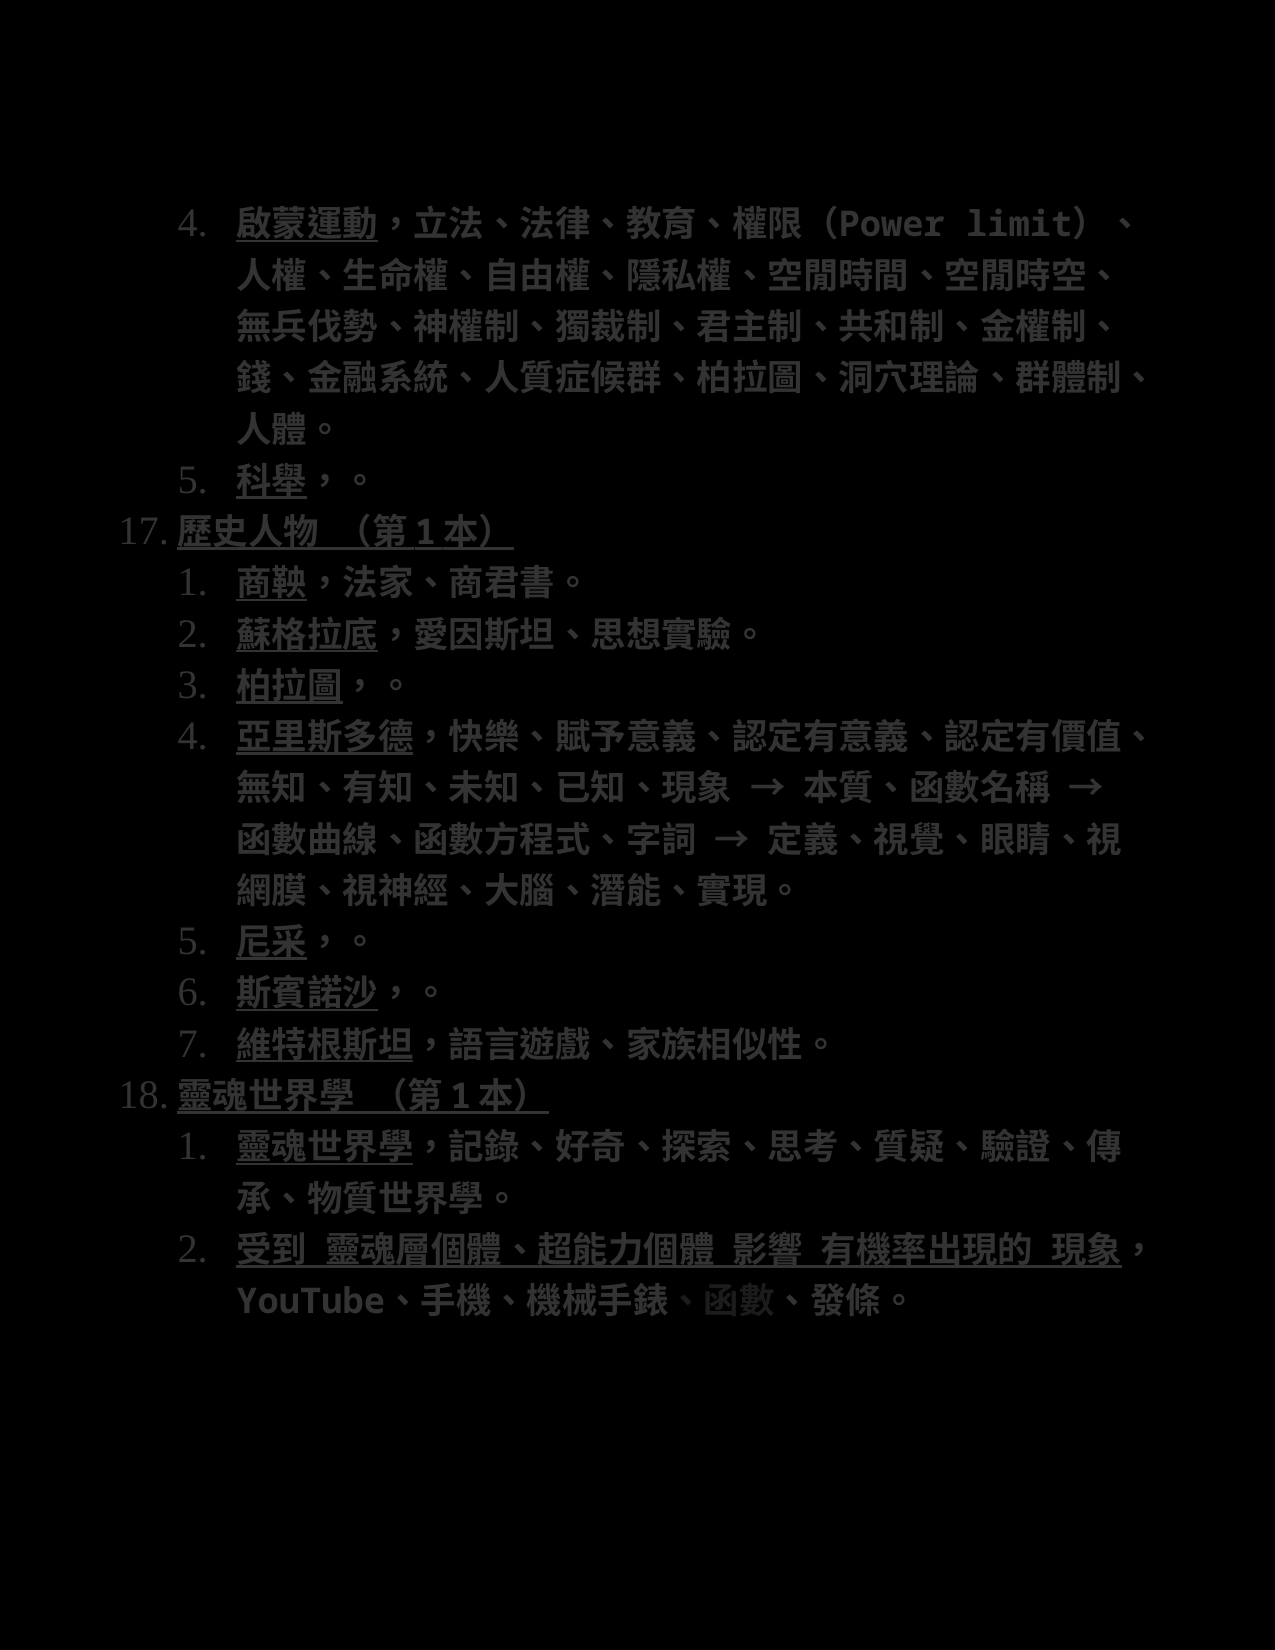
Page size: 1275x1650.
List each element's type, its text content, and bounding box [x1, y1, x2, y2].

list 尼采，。 [177, 913, 1157, 965]
list 靈魂世界學 （第1本） [118, 1067, 1157, 1119]
list 維特根斯坦，語言遊戲、家族相似性。 [177, 1016, 1157, 1067]
list 蘇格拉底，愛因斯坦、思想實驗。 [177, 606, 1157, 657]
list 受到 靈魂層個體、超能力個體 影響 有機率出現的 現象，YouTube、手機、機械手錶、函數、發條。 [177, 1221, 1157, 1324]
list 啟蒙運動，立法、法律、教育、權限（Power limit）、人權、生命權、自由權、隱私權、空閒時間、空閒時空、無兵伐勢、神權制、獨裁制、君主制、共和制、金權制、錢、金融系統、人質症候群、柏拉圖、洞穴理論、群體制、人體。 [177, 196, 1157, 452]
list 靈魂世界學，記錄、好奇、探索、思考、質疑、驗證、傳承、物質世界學。 [177, 1119, 1157, 1221]
list 商鞅，法家、商君書。 [177, 555, 1157, 606]
list 科舉，。 [177, 452, 1157, 503]
list 歷史人物 （第1本） [118, 503, 1157, 555]
list 斯賓諾沙，。 [177, 965, 1157, 1016]
list 柏拉圖，。 [177, 657, 1157, 708]
list 亞里斯多德，快樂、賦予意義、認定有意義、認定有價值、無知、有知、未知、已知、現象 → 本質、函數名稱 → 函數曲線、函數方程式、字詞 → 定義、視覺、眼睛、視網膜、視神經、大腦、潛能、實現。 [177, 708, 1157, 913]
